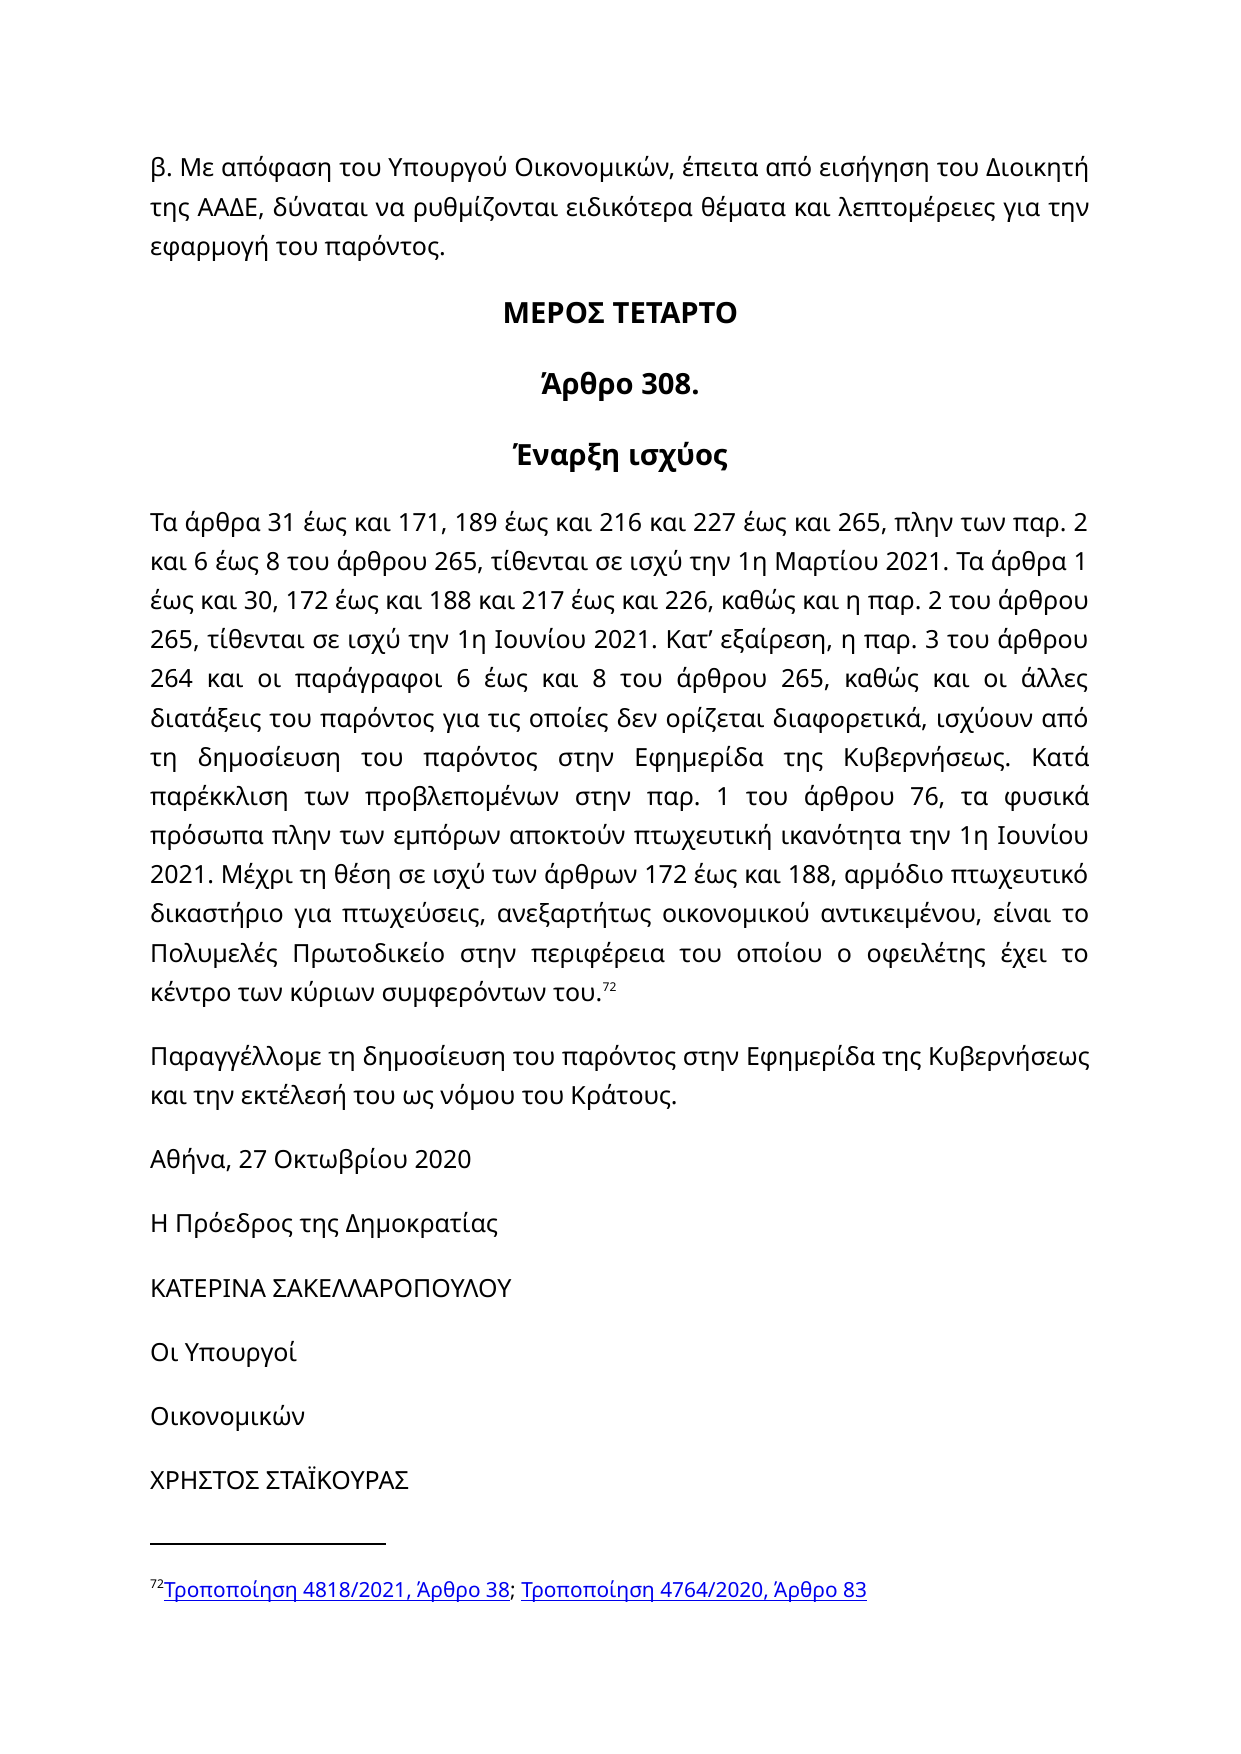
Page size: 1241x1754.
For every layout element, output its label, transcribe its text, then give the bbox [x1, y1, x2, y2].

text Τροποποίηση 4818/2021, Άρθρο 38; Τροποποίηση 4764/2020, Άρθρο 83 [150, 1576, 1090, 1604]
text ΚΑΤΕΡΙΝΑ ΣΑΚΕΛΛΑΡΟΠΟΥΛΟΥ [150, 1270, 1090, 1304]
text Παραγγέλλομε τη δημοσίευση του παρόντος στην Εφημερίδα της Κυβερνήσεως και την εκτέλεσή του ως νόμου του Κράτους. [150, 1038, 1090, 1112]
text Τα άρθρα 31 έως και 171, 189 έως και 216 και 227 έως και 265, πλην των παρ. 2 και 6 έως 8 του άρθρου 265, τίθενται σε ισχύ την 1η Μαρτίου 2021. Τα άρθρα 1 έως και 30, 172 έως και 188 και 217 έως και 226, καθώς και η παρ. 2 του άρθρου 265, τίθενται σε ισχύ την 1η Ιουνίου 2021. Κατ’ εξαίρεση, η παρ. 3 του άρθρου 264 και οι παράγραφοι 6 έως και 8 του άρθρου 265, καθώς και οι άλλες διατάξεις του παρόντος για τις οποίες δεν ορίζεται διαφορετικά, ισχύουν από τη δημοσίευση του παρόντος στην Εφημερίδα της Κυβερνήσεως. Κατά παρέκκλιση των προβλεπομένων στην παρ. 1 του άρθρου 76, τα φυσικά πρόσωπα πλην των εμπόρων αποκτούν πτωχευτική ικανότητα την 1η Ιουνίου 2021. Μέχρι τη θέση σε ισχύ των άρθρων 172 έως και 188, αρμόδιο πτωχευτικό δικαστήριο για πτωχεύσεις, ανεξαρτήτως οικονομικού αντικειμένου, είναι το Πολυμελές Πρωτοδικείο στην περιφέρεια του οποίου ο οφειλέτης έχει το κέντρο των κύριων συμφερόντων του. [150, 504, 1090, 1008]
text Αθήνα, 27 Οκτωβρίου 2020 [150, 1142, 1090, 1176]
text ΧΡΗΣΤΟΣ ΣΤΑΪΚΟΥΡΑΣ [150, 1463, 1090, 1497]
subtitle Άρθρο 308. [150, 363, 1090, 403]
text Οι Υπουργοί [150, 1334, 1090, 1368]
subtitle Έναρξη ισχύος [150, 434, 1090, 473]
subtitle ΜΕΡΟΣ ΤΕΤΑΡΤΟ [150, 292, 1090, 332]
text Οικονομικών [150, 1398, 1090, 1433]
text Η Πρόεδρος της Δημοκρατίας [150, 1206, 1090, 1240]
text β. Με απόφαση του Υπουργού Οικονομικών, έπειτα από εισήγηση του Διοικητή της ΑΑΔΕ, δύναται να ρυθμίζονται ειδικότερα θέματα και λεπτομέρειες για την εφαρμογή του παρόντος. [150, 150, 1090, 262]
